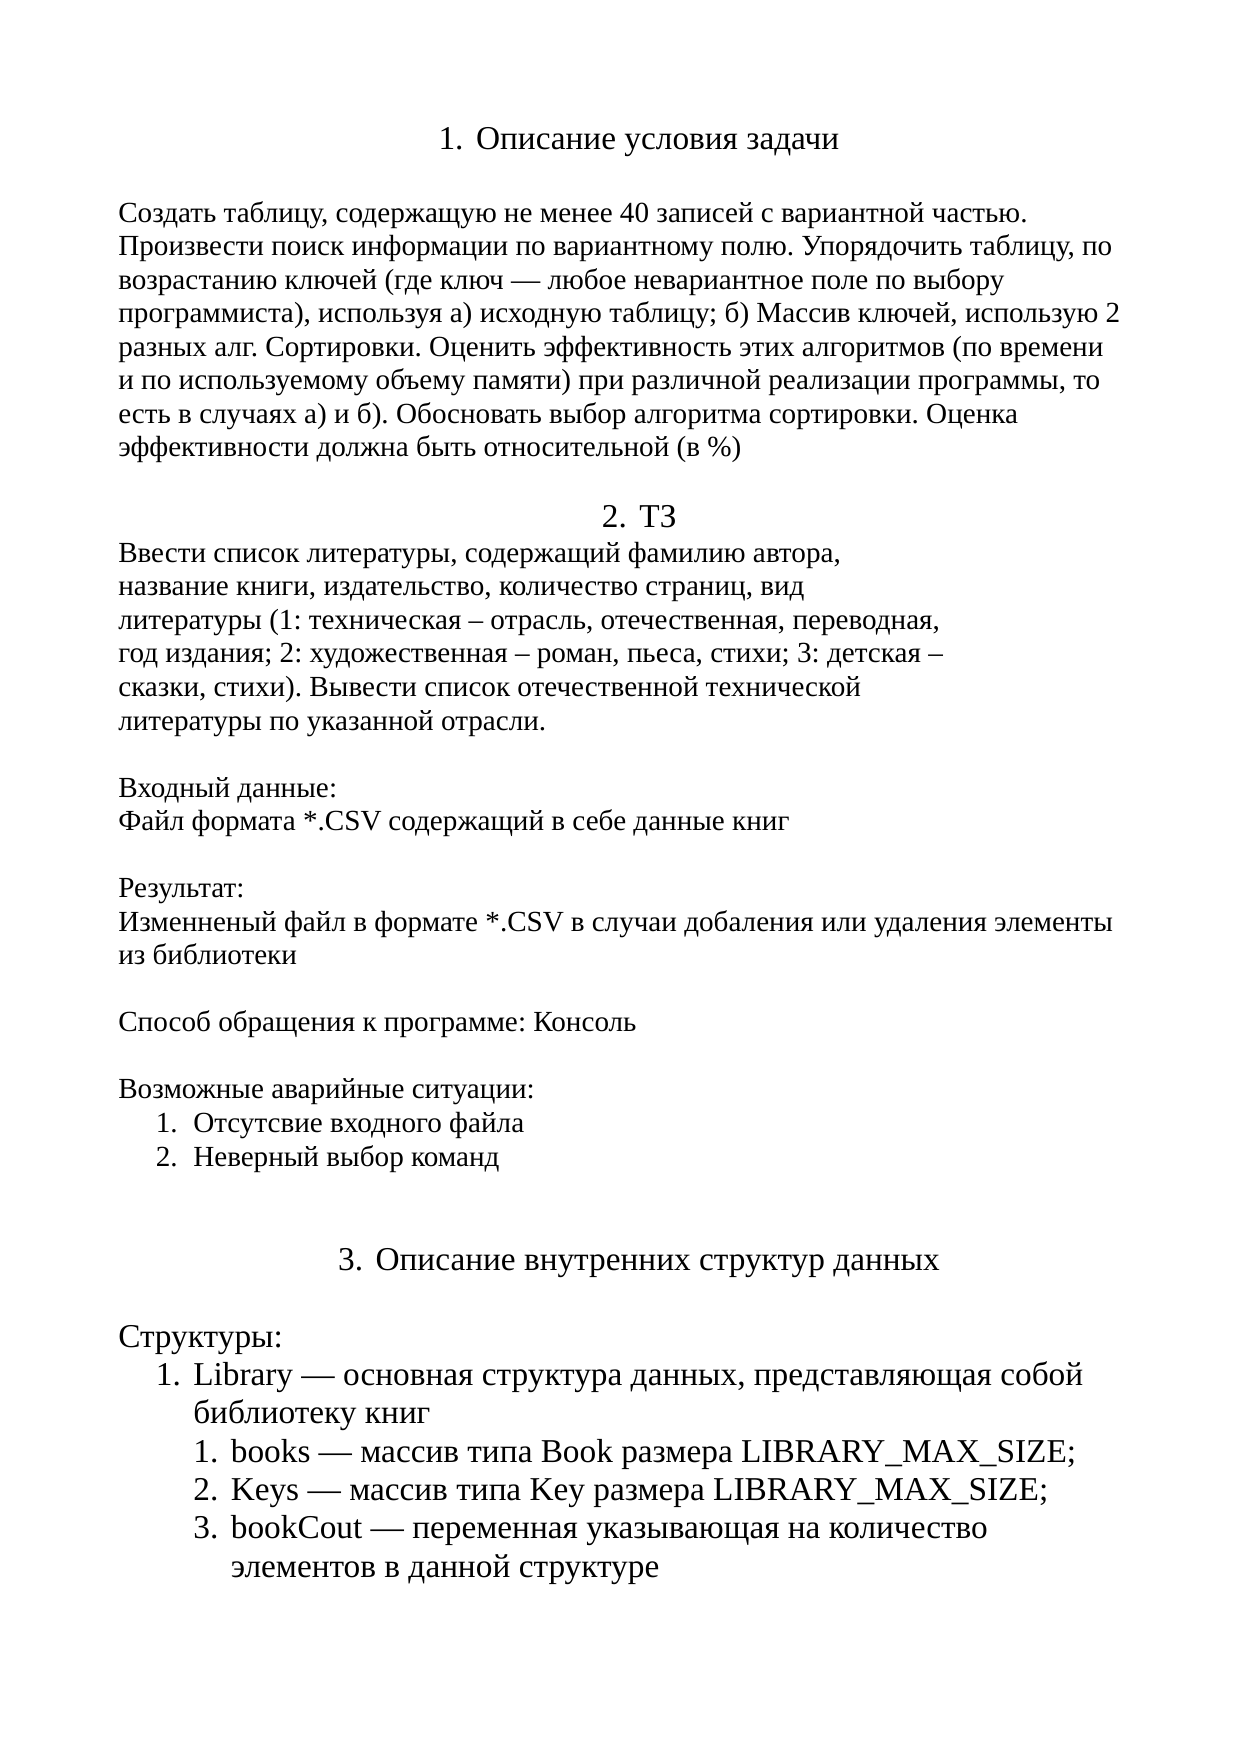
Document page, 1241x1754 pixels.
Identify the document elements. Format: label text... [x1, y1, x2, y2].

text Создать таблицу, содержащую не менее 40 записей с вариантной частью. Произвести поиск информации по вариантному полю. Упорядочить таблицу, по возрастанию ключей (где ключ — любое невариантное поле по выбору программиста), используя а) исходную таблицу; б) Массив ключей, использую 2 разных алг. Сортировки. Оценить эффективность этих алгоритмов (по времени и по используемому объему памяти) при различной реализации программы, то есть в случаях а) и б). Обосновать выбор алгоритма сортировки. Оценка эффективности должна быть относительной (в %) [118, 195, 1122, 463]
text Структуры: [118, 1316, 1122, 1354]
list ТЗ [156, 497, 1122, 535]
text Входный данные: [118, 770, 1122, 803]
text литературы (1: техническая – отрасль, отечественная, переводная, [118, 602, 1122, 636]
list Keys — массив типа Key размера LIBRARY_MAX_SIZE; [193, 1469, 1122, 1508]
text год издания; 2: художественная – роман, пьеса, стихи; 3: детская – [118, 636, 1122, 669]
list Отсутсвие входного файла [156, 1105, 1122, 1139]
text Способ обращения к программе: Консоль [118, 1004, 1122, 1038]
text литературы по указанной отрасли. [118, 703, 1122, 736]
list Неверный выбор команд [156, 1139, 1122, 1172]
list Library — основная структура данных, представляющая собой библиотеку книг [156, 1354, 1122, 1431]
list books — массив типа Book размера LIBRARY_MAX_SIZE; [193, 1431, 1122, 1469]
list Описание внутренних структур данных [156, 1239, 1122, 1278]
list bookCout — переменная указывающая на количество элементов в данной структуре [193, 1508, 1122, 1584]
text Возможные аварийные ситуации: [118, 1072, 1122, 1105]
text Файл формата *.CSV содержащий в себе данные книг [118, 803, 1122, 837]
text название книги, издательство, количество страниц, вид [118, 568, 1122, 602]
text Изменненый файл в формате *.CSV в случаи добаления или удаления элементы из библиотеки [118, 904, 1122, 971]
text сказки, стихи). Вывести список отечественной технической [118, 669, 1122, 703]
text Результат: [118, 870, 1122, 904]
text Ввести список литературы, содержащий фамилию автора, [118, 535, 1122, 568]
list Описание условия задачи [156, 118, 1122, 156]
